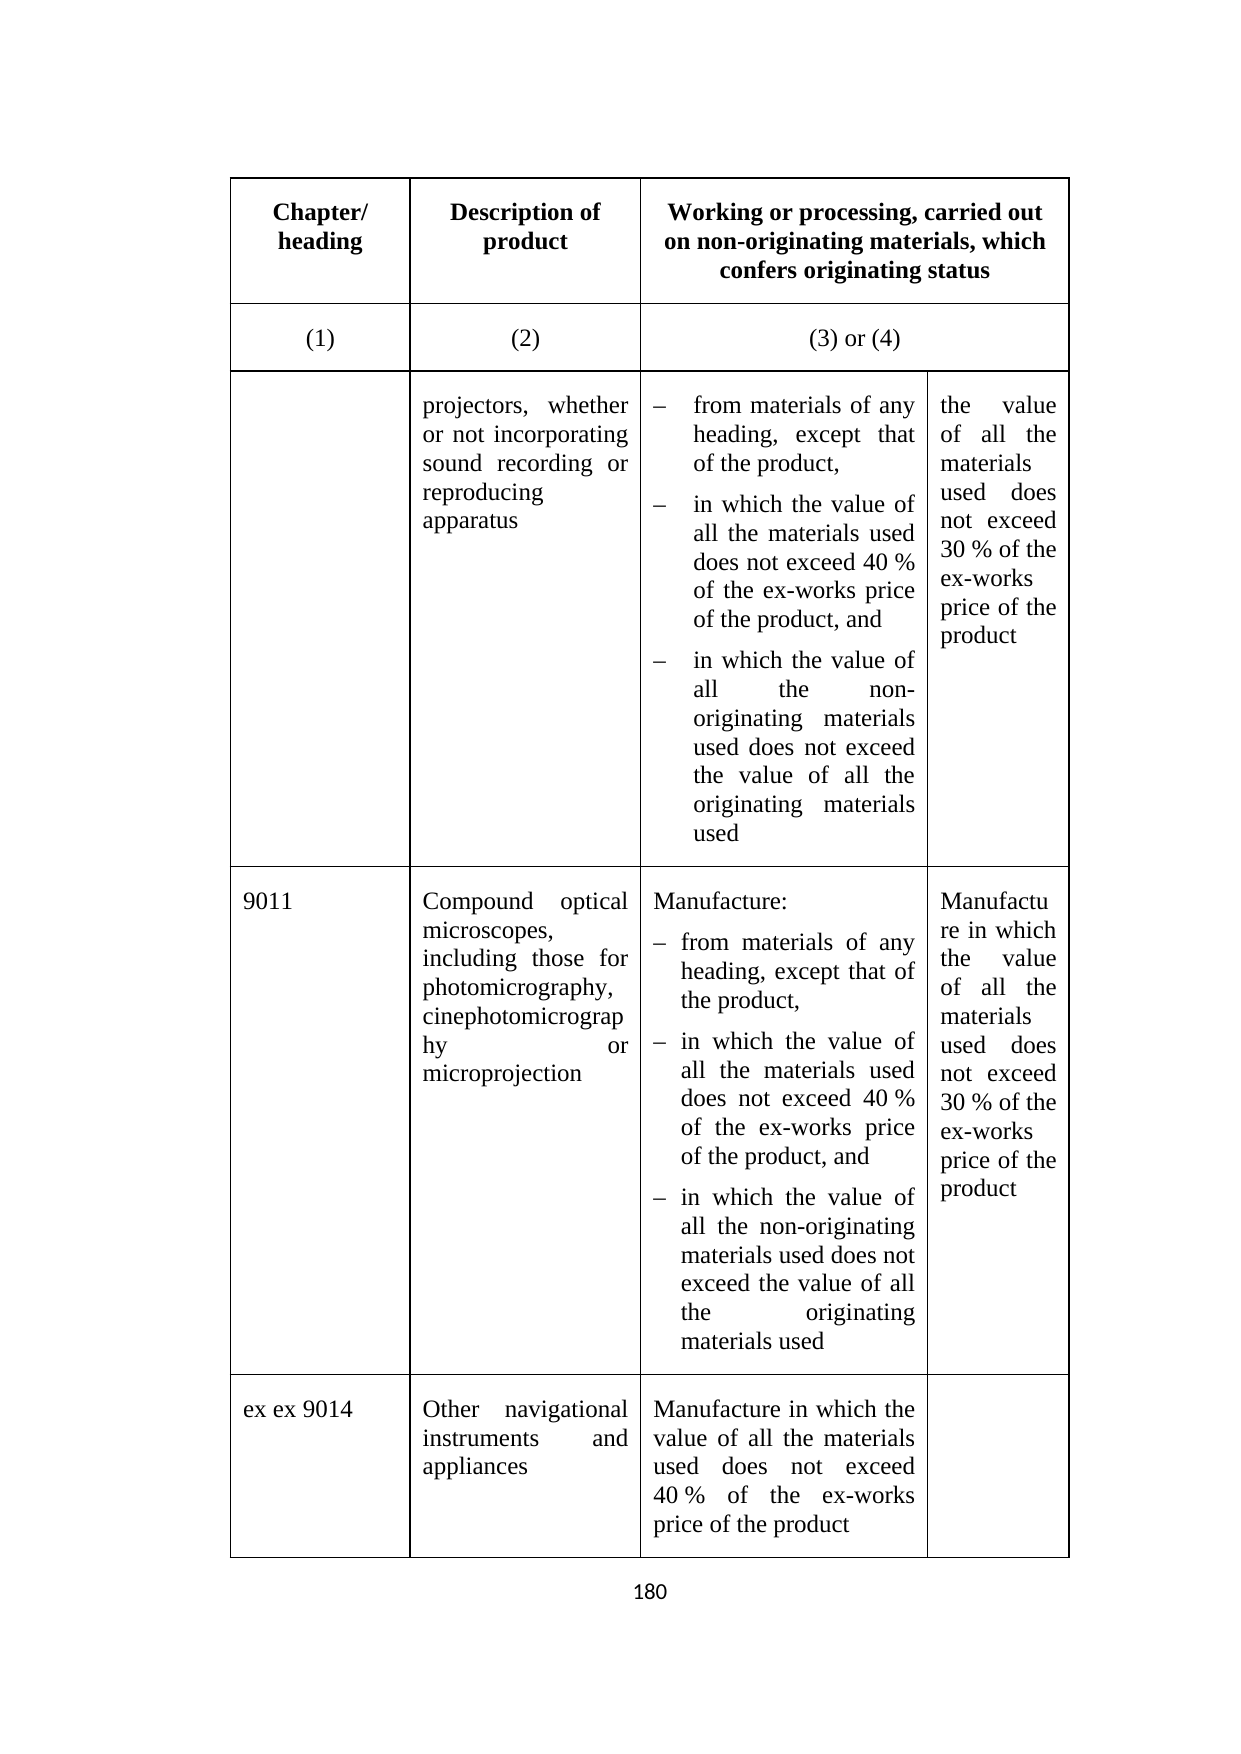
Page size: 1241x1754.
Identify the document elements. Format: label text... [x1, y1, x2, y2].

table_cell projectors, whether or not incorporating sound recording or reproducing apparatus [411, 372, 640, 866]
table_cell [641, 372, 927, 866]
table_header – [653, 921, 681, 1020]
table_cell (1) [231, 304, 409, 370]
table_cell – [653, 1176, 681, 1361]
table_header Chapter/ heading [231, 179, 409, 302]
table_cell Manufacture: [641, 867, 927, 1374]
table_cell in which the value of all the materials used does not exceed 40 % of the ex-works price of the product, and [693, 483, 915, 639]
table_cell – [653, 639, 693, 853]
table_cell the value of all the materials used does not exceed 30 % of the ex-works price of the product [928, 372, 1068, 866]
table_cell – [653, 1020, 681, 1176]
table_cell Other navigational instruments and appliances [411, 1375, 640, 1556]
table_header from materials of any heading, except that of the product, [681, 921, 915, 1020]
table_header from materials of any heading, except that of the product, [693, 384, 915, 483]
table_cell Manufacture in which the value of all the materials used does not exceed 30 % of the ex-works price of the product [928, 867, 1068, 1374]
table_cell ex ex 9014 [231, 1375, 409, 1556]
table_cell Compound optical microscopes, including those for photomicrography, cinephotomicrography or microprojection [411, 867, 640, 1374]
table_header Description of product [411, 179, 640, 302]
table_cell – [653, 483, 693, 639]
table_cell [928, 1375, 1068, 1556]
table_cell (3) or (4) [641, 304, 1068, 370]
table_cell Manufacture in which the value of all the materials used does not exceed 40 % of the ex-works price of the product [641, 1375, 927, 1556]
table_cell [231, 372, 409, 866]
table_header Working or processing, carried out on non-originating materials, which confers originating status [641, 179, 1068, 302]
table_cell in which the value of all the non-originating materials used does not exceed the value of all the originating materials used [693, 639, 915, 853]
table_cell in which the value of all the materials used does not exceed 40 % of the ex-works price of the product, and [681, 1020, 915, 1176]
table_header – [653, 384, 693, 483]
table_cell in which the value of all the non-originating materials used does not exceed the value of all the originating materials used [681, 1176, 915, 1361]
table_cell (2) [411, 304, 640, 370]
table_cell 9011 [231, 867, 409, 1374]
